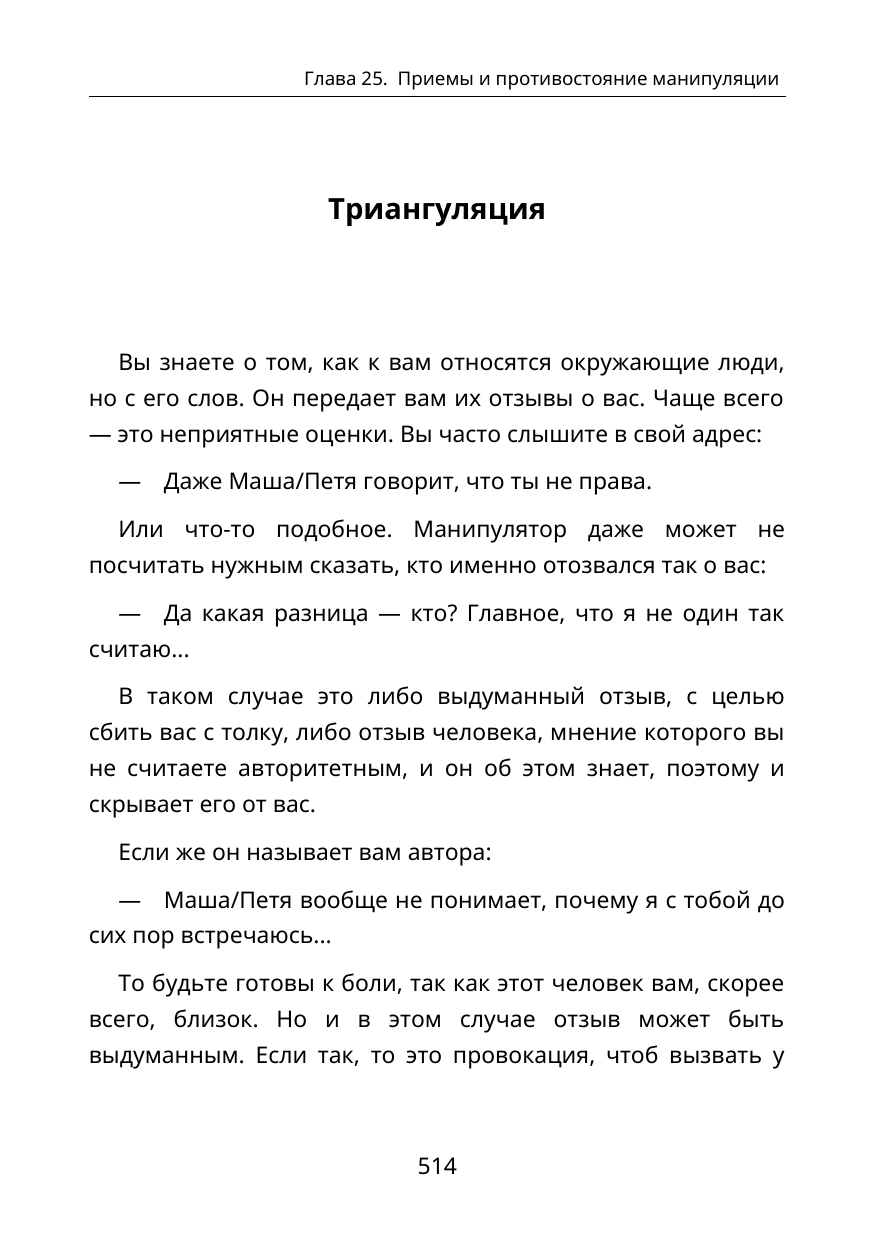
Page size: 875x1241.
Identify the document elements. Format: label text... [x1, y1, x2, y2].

text Если же он называет вам автора: [88, 836, 786, 867]
text Вы знаете о том, как к вам относятся окружающие люди, но с его слов. Он передает вам их отзывы о вас. Чаще всего — это неприятные оценки. Вы часто слышите в свой адрес: [88, 346, 786, 449]
subtitle Триангуляция [88, 185, 786, 228]
list Да какая разница — кто? Главное, что я не один так считаю... [88, 597, 786, 664]
text В таком случае это либо выдуманный отзыв, с целью сбить вас с толку, либо отзыв человека, мнение которого вы не считаете авторитетным, и он об этом знает, поэтому и скрывает его от вас. [88, 680, 786, 819]
list Маша/Петя вообще не понимает, почему я с тобой до сих пор встречаюсь... [88, 883, 786, 951]
text То будьте готовы к боли, так как этот человек вам, скорее всего, близок. Но и в этом случае отзыв может быть выдуманным. Если так, то это провокация, чтоб вызвать у [88, 967, 786, 1070]
list Даже Маша/Петя говорит, что ты не права. [88, 465, 786, 497]
text Или что-то подобное. Манипулятор даже может не посчитать нужным сказать, кто именно отозвался так о вас: [88, 513, 786, 580]
